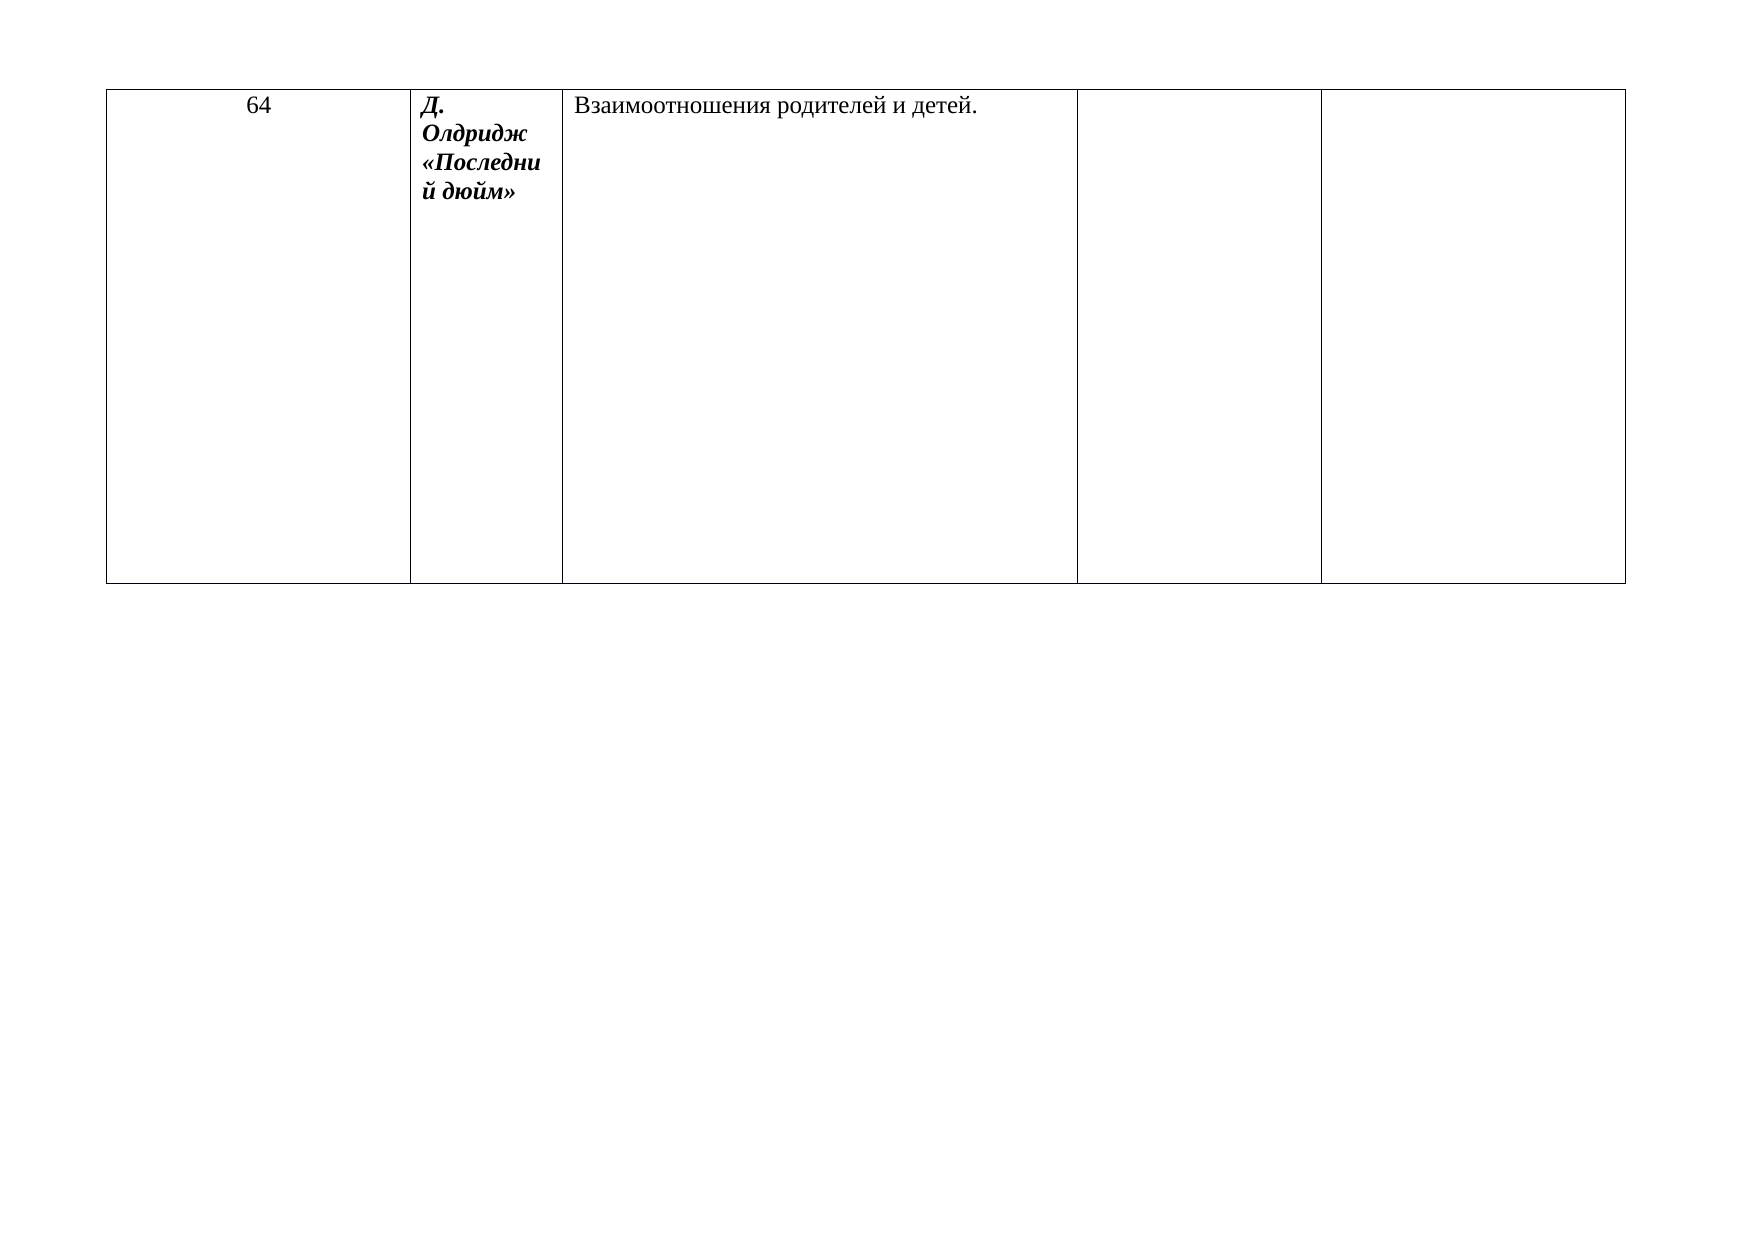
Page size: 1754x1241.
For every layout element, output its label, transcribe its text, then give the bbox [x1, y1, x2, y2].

table_cell Взаимоотношения родителей и детей. [563, 90, 1077, 583]
table_cell Д. Олдридж «Последний дюйм» [411, 90, 562, 583]
table_cell [1322, 90, 1625, 583]
table_cell [1078, 90, 1321, 583]
table_cell 64 [107, 90, 410, 583]
